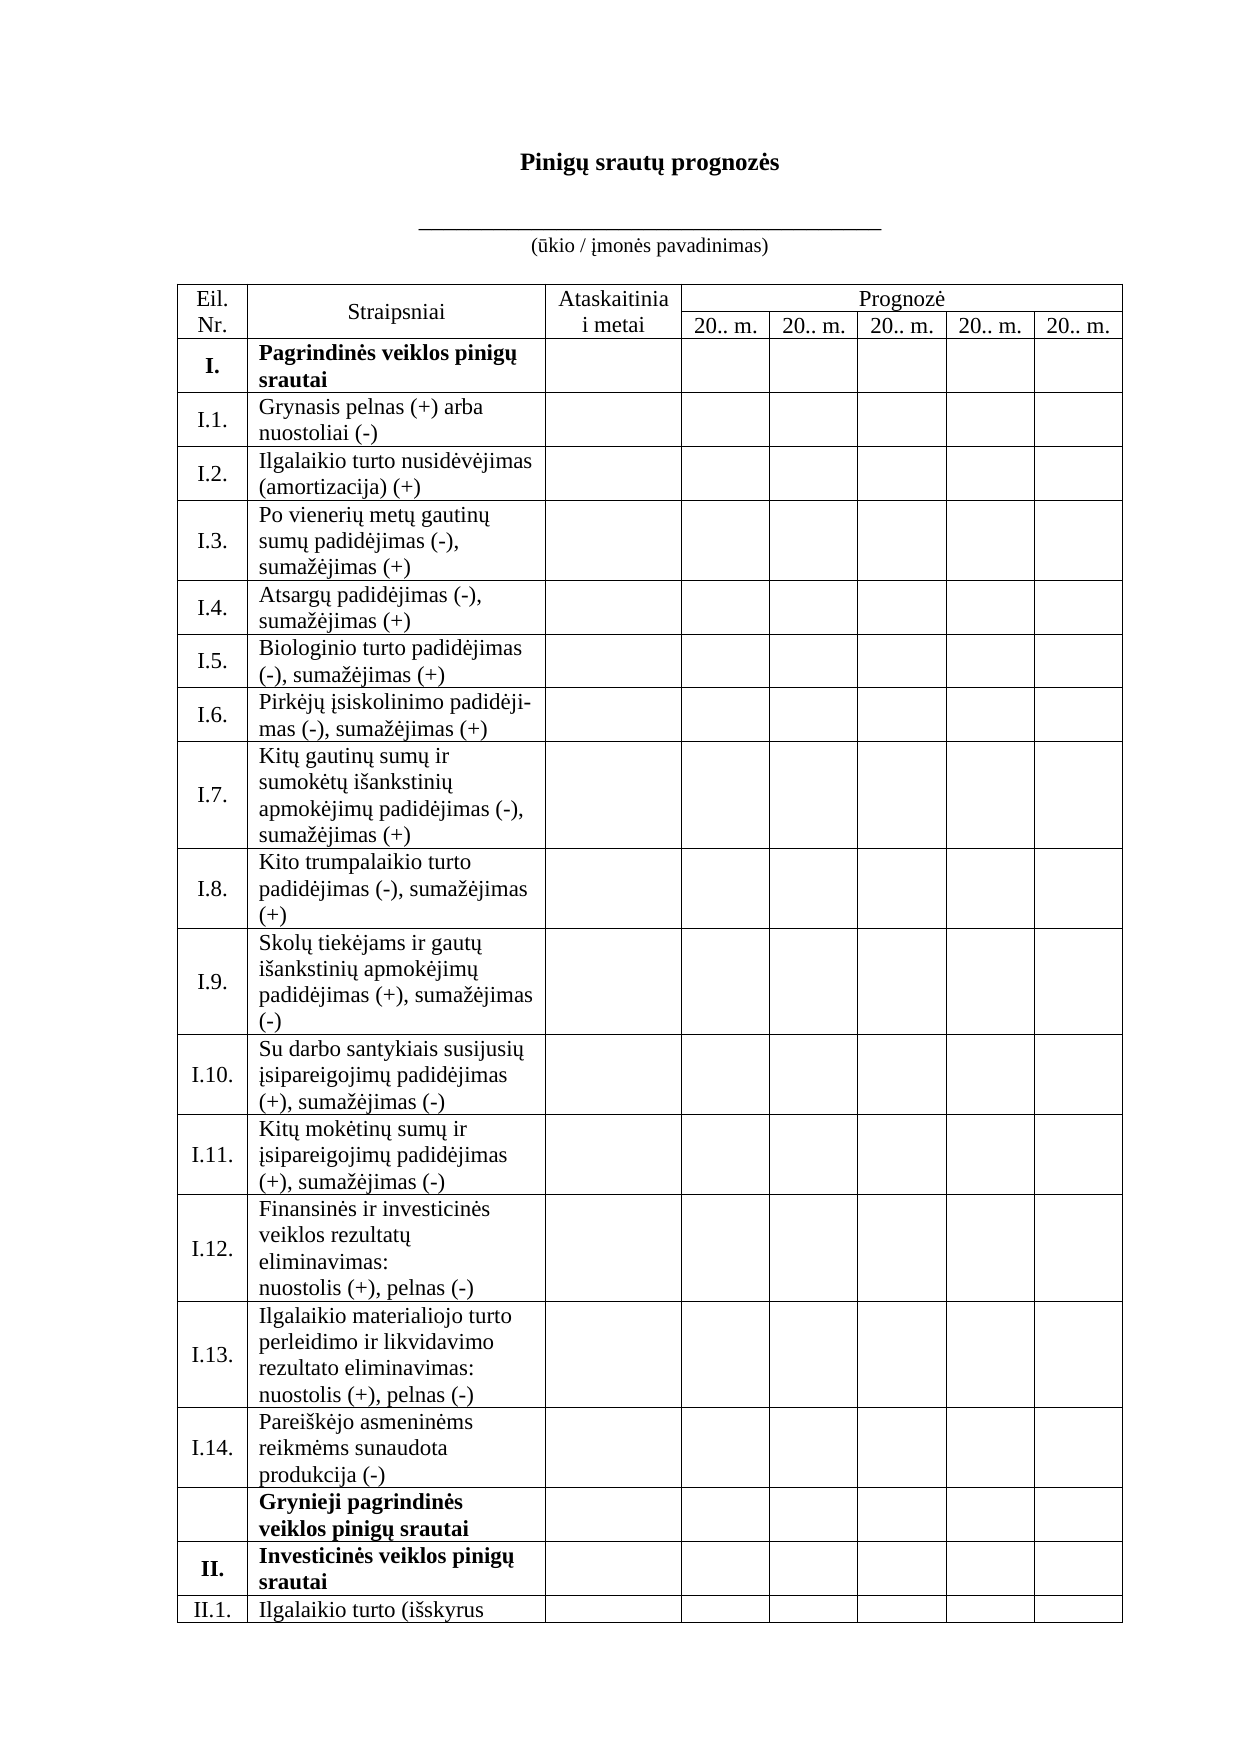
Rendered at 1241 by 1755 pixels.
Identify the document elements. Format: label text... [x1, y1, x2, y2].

table_cell [1035, 393, 1122, 446]
table_cell I.14. [178, 1408, 247, 1487]
table_cell [682, 1302, 769, 1407]
table_cell I.13. [178, 1302, 247, 1407]
table_cell [682, 339, 769, 392]
table_cell [682, 581, 769, 633]
table_cell [770, 1115, 857, 1194]
table_cell [546, 849, 681, 927]
table_cell [947, 1542, 1034, 1595]
table_cell [858, 581, 946, 633]
table_cell 20.. m. [947, 312, 1034, 338]
table_cell Kito trumpalaikio turto padidėjimas (-), sumažėjimas (+) [248, 849, 545, 927]
table_cell Ilgalaikio materialiojo turto perleidimo ir likvidavimo rezultato eliminavimas: nuostolis (+), pelnas (-) [248, 1302, 545, 1407]
table_cell [947, 849, 1034, 927]
table_cell [546, 688, 681, 741]
table_cell [858, 1488, 946, 1541]
table_cell [682, 1195, 769, 1301]
table_cell [682, 849, 769, 927]
table_cell [858, 501, 946, 580]
table_cell [546, 929, 681, 1034]
table_cell I.5. [178, 635, 247, 687]
table_cell I.4. [178, 581, 247, 633]
table_cell Grynieji pagrindinės veiklos pinigų srautai [248, 1488, 545, 1541]
table_cell [947, 447, 1034, 499]
table_cell [770, 635, 857, 687]
table_cell I.7. [178, 742, 247, 847]
table_cell [1035, 742, 1122, 847]
table_cell Pirkėjų įsiskolinimo padidėji-mas (-), sumažėjimas (+) [248, 688, 545, 741]
table_cell [858, 1115, 946, 1194]
table_cell [682, 1035, 769, 1114]
table_cell [682, 1488, 769, 1541]
table_cell Su darbo santykiais susijusių įsipareigojimų padidėjimas (+), sumažėjimas (-) [248, 1035, 545, 1114]
table_cell [770, 688, 857, 741]
table_cell [858, 393, 946, 446]
table_cell [682, 635, 769, 687]
table_cell [546, 1115, 681, 1194]
table_cell [947, 1035, 1034, 1114]
table_cell [682, 1115, 769, 1194]
table_cell II.1. [178, 1596, 247, 1622]
table_cell [1035, 1195, 1122, 1301]
table_cell [770, 447, 857, 499]
table_cell [858, 849, 946, 927]
table_cell [1035, 635, 1122, 687]
table_cell [947, 1115, 1034, 1194]
table_cell [1035, 1302, 1122, 1407]
table_cell [546, 393, 681, 446]
table_cell [546, 1035, 681, 1114]
table_cell [546, 1408, 681, 1487]
table_cell [947, 1302, 1034, 1407]
table_header Prognozė [682, 285, 1122, 311]
table_cell [682, 393, 769, 446]
table_cell [770, 1302, 857, 1407]
table_cell II. [178, 1542, 247, 1595]
table_cell [947, 339, 1034, 392]
table_cell [1035, 688, 1122, 741]
table_cell [770, 1035, 857, 1114]
table_cell [858, 1195, 946, 1301]
table_cell I.11. [178, 1115, 247, 1194]
table_cell [770, 1542, 857, 1595]
table_cell [770, 1488, 857, 1541]
table_cell [947, 929, 1034, 1034]
table_cell [682, 1408, 769, 1487]
table_cell Skolų tiekėjams ir gautų išankstinių apmokėjimų padidėjimas (+), sumažėjimas (-) [248, 929, 545, 1034]
table_cell I. [178, 339, 247, 392]
table_cell I.10. [178, 1035, 247, 1114]
table_cell [858, 635, 946, 687]
table_cell [546, 635, 681, 687]
table_cell [947, 688, 1034, 741]
table_cell [947, 1596, 1034, 1622]
table_cell [546, 501, 681, 580]
table_cell [1035, 929, 1122, 1034]
table_cell [770, 929, 857, 1034]
text _____________________________________ [177, 204, 1122, 233]
table_cell [947, 1488, 1034, 1541]
table_cell [1035, 447, 1122, 499]
table_cell [1035, 581, 1122, 633]
table_cell I.12. [178, 1195, 247, 1301]
table_cell [546, 581, 681, 633]
text (ūkio / įmonės pavadinimas) [177, 233, 1122, 257]
table_cell [947, 1195, 1034, 1301]
table_cell Pagrindinės veiklos pinigų srautai [248, 339, 545, 392]
table_cell [682, 1596, 769, 1622]
table_cell 20.. m. [1035, 312, 1122, 338]
table_cell [1035, 501, 1122, 580]
table_cell [682, 447, 769, 499]
table_header Straipsniai [248, 285, 545, 338]
table_header Ataskaitiniai metai [546, 285, 681, 338]
table_cell Kitų mokėtinų sumų ir įsipareigojimų padidėjimas (+), sumažėjimas (-) [248, 1115, 545, 1194]
table_cell [546, 1596, 681, 1622]
table_cell [1035, 1035, 1122, 1114]
table_cell [682, 929, 769, 1034]
table_cell I.9. [178, 929, 247, 1034]
table_cell [1035, 1488, 1122, 1541]
table_cell [1035, 1115, 1122, 1194]
table_cell [546, 447, 681, 499]
table_cell [947, 501, 1034, 580]
table_cell I.1. [178, 393, 247, 446]
table_cell I.2. [178, 447, 247, 499]
table_cell Finansinės ir investicinės veiklos rezultatų eliminavimas: nuostolis (+), pelnas (-) [248, 1195, 545, 1301]
table_cell [1035, 1542, 1122, 1595]
table_cell [858, 929, 946, 1034]
table_cell [858, 1302, 946, 1407]
table_cell I.8. [178, 849, 247, 927]
table_cell [546, 339, 681, 392]
table_cell [858, 1408, 946, 1487]
table_cell Atsargų padidėjimas (-), sumažėjimas (+) [248, 581, 545, 633]
table_cell Pareiškėjo asmeninėms reikmėms sunaudota produkcija (-) [248, 1408, 545, 1487]
table_header Eil. Nr. [178, 285, 247, 338]
table_cell [947, 635, 1034, 687]
table_cell [770, 849, 857, 927]
table_cell [682, 688, 769, 741]
table_cell [858, 742, 946, 847]
table_cell [858, 339, 946, 392]
table_cell [947, 1408, 1034, 1487]
table_cell [546, 1542, 681, 1595]
table_cell [858, 447, 946, 499]
table_cell [546, 1302, 681, 1407]
table_cell [178, 1488, 247, 1541]
table_cell [546, 1195, 681, 1301]
table_cell 20.. m. [682, 312, 769, 338]
table_cell I.6. [178, 688, 247, 741]
table_cell Po vienerių metų gautinų sumų padidėjimas (-), sumažėjimas (+) [248, 501, 545, 580]
table_cell Grynasis pelnas (+) arba nuostoliai (-) [248, 393, 545, 446]
table_cell Investicinės veiklos pinigų srautai [248, 1542, 545, 1595]
table_cell [1035, 1596, 1122, 1622]
table_cell [770, 501, 857, 580]
table_cell [770, 1408, 857, 1487]
table_cell [770, 1596, 857, 1622]
table_cell [682, 501, 769, 580]
table_cell [682, 742, 769, 847]
table_cell [1035, 849, 1122, 927]
table_cell [858, 1596, 946, 1622]
table_cell Ilgalaikio turto (išskyrus [248, 1596, 545, 1622]
table_cell [858, 1542, 946, 1595]
table_cell I.3. [178, 501, 247, 580]
table_cell [947, 393, 1034, 446]
table_cell [770, 339, 857, 392]
table_cell [858, 1035, 946, 1114]
table_cell [546, 1488, 681, 1541]
table_cell [770, 1195, 857, 1301]
text Pinigų srautų prognozės [177, 147, 1122, 176]
table_cell [770, 581, 857, 633]
table_cell [947, 581, 1034, 633]
table_cell 20.. m. [770, 312, 857, 338]
table_cell [947, 742, 1034, 847]
table_cell [858, 688, 946, 741]
table_cell [682, 1542, 769, 1595]
table_cell Kitų gautinų sumų ir sumokėtų išankstinių apmokėjimų padidėjimas (-), sumažėjimas (+) [248, 742, 545, 847]
table_cell [546, 742, 681, 847]
table_cell [1035, 339, 1122, 392]
table_cell Ilgalaikio turto nusidėvėjimas (amortizacija) (+) [248, 447, 545, 499]
table_cell [770, 393, 857, 446]
table_cell [1035, 1408, 1122, 1487]
table_cell 20.. m. [858, 312, 946, 338]
table_cell [770, 742, 857, 847]
table_cell Biologinio turto padidėjimas (-), sumažėjimas (+) [248, 635, 545, 687]
